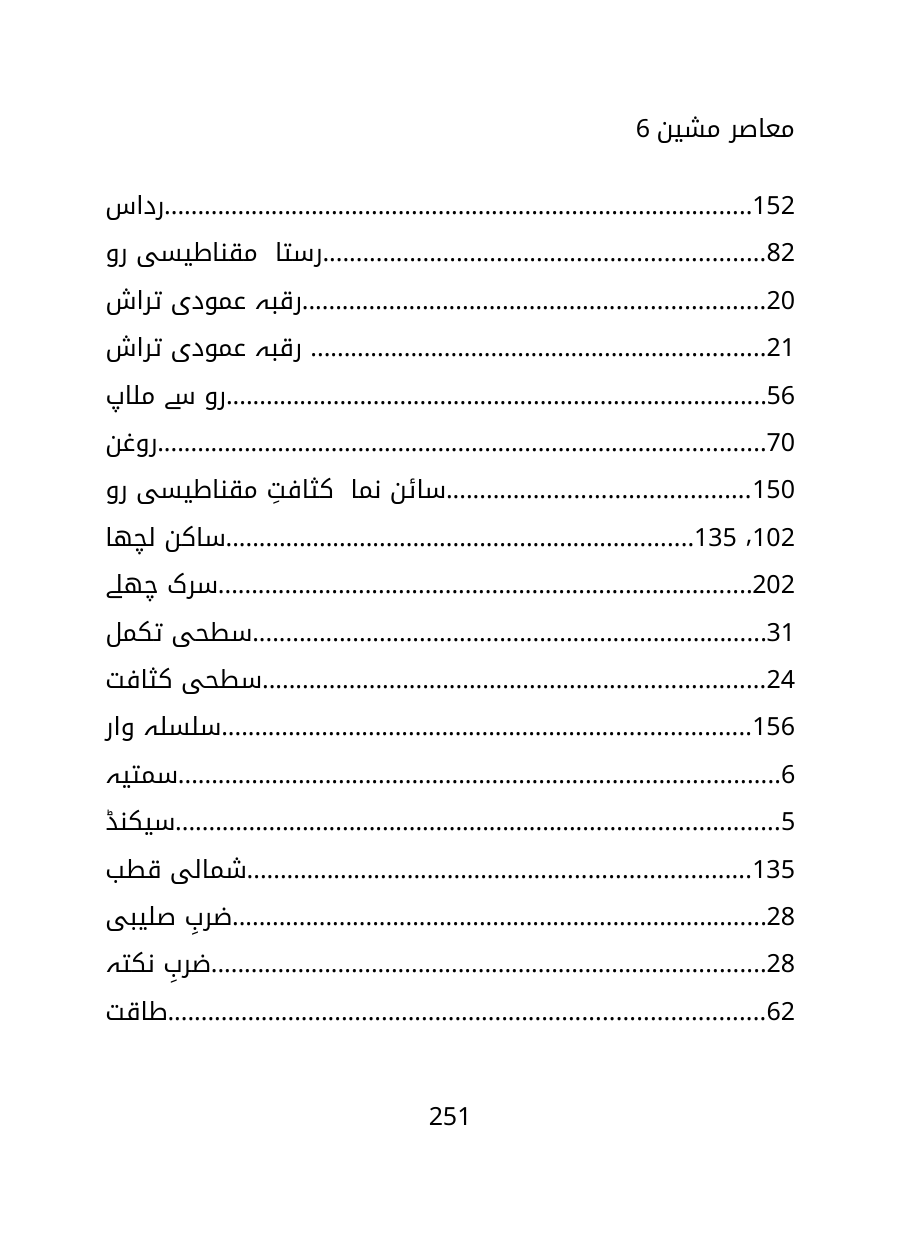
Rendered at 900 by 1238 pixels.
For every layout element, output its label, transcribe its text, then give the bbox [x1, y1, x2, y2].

text سطحی کثافت 24 [105, 656, 795, 704]
text سلسلہ وار 156 [105, 704, 795, 751]
text طاقت 62 [105, 988, 795, 1036]
text رستا مقناطیسی رو 82 [105, 230, 795, 277]
text ضربِ نکتہ 28 [105, 941, 795, 988]
text شمالی قطب 135 [105, 846, 795, 893]
text ساکن لچھا 102, 135 [105, 514, 795, 562]
text رو سے ملاپ 56 [105, 372, 795, 419]
text سطحی تکمل 31 [105, 609, 795, 656]
text رقبہ عمودی تراش 20 [105, 277, 795, 324]
text روغن 70 [105, 419, 795, 467]
text سرک چھلے 202 [105, 562, 795, 609]
text سائن نما کثافتِ مقناطیسی رو 150 [105, 467, 795, 514]
text رقبہ عمودی تراش 21 [105, 324, 795, 372]
text ضربِ صلیبی 28 [105, 893, 795, 941]
text سیکنڈ 5 [105, 798, 795, 846]
text رداس 152 [105, 182, 795, 230]
text سمتیہ 6 [105, 751, 795, 798]
